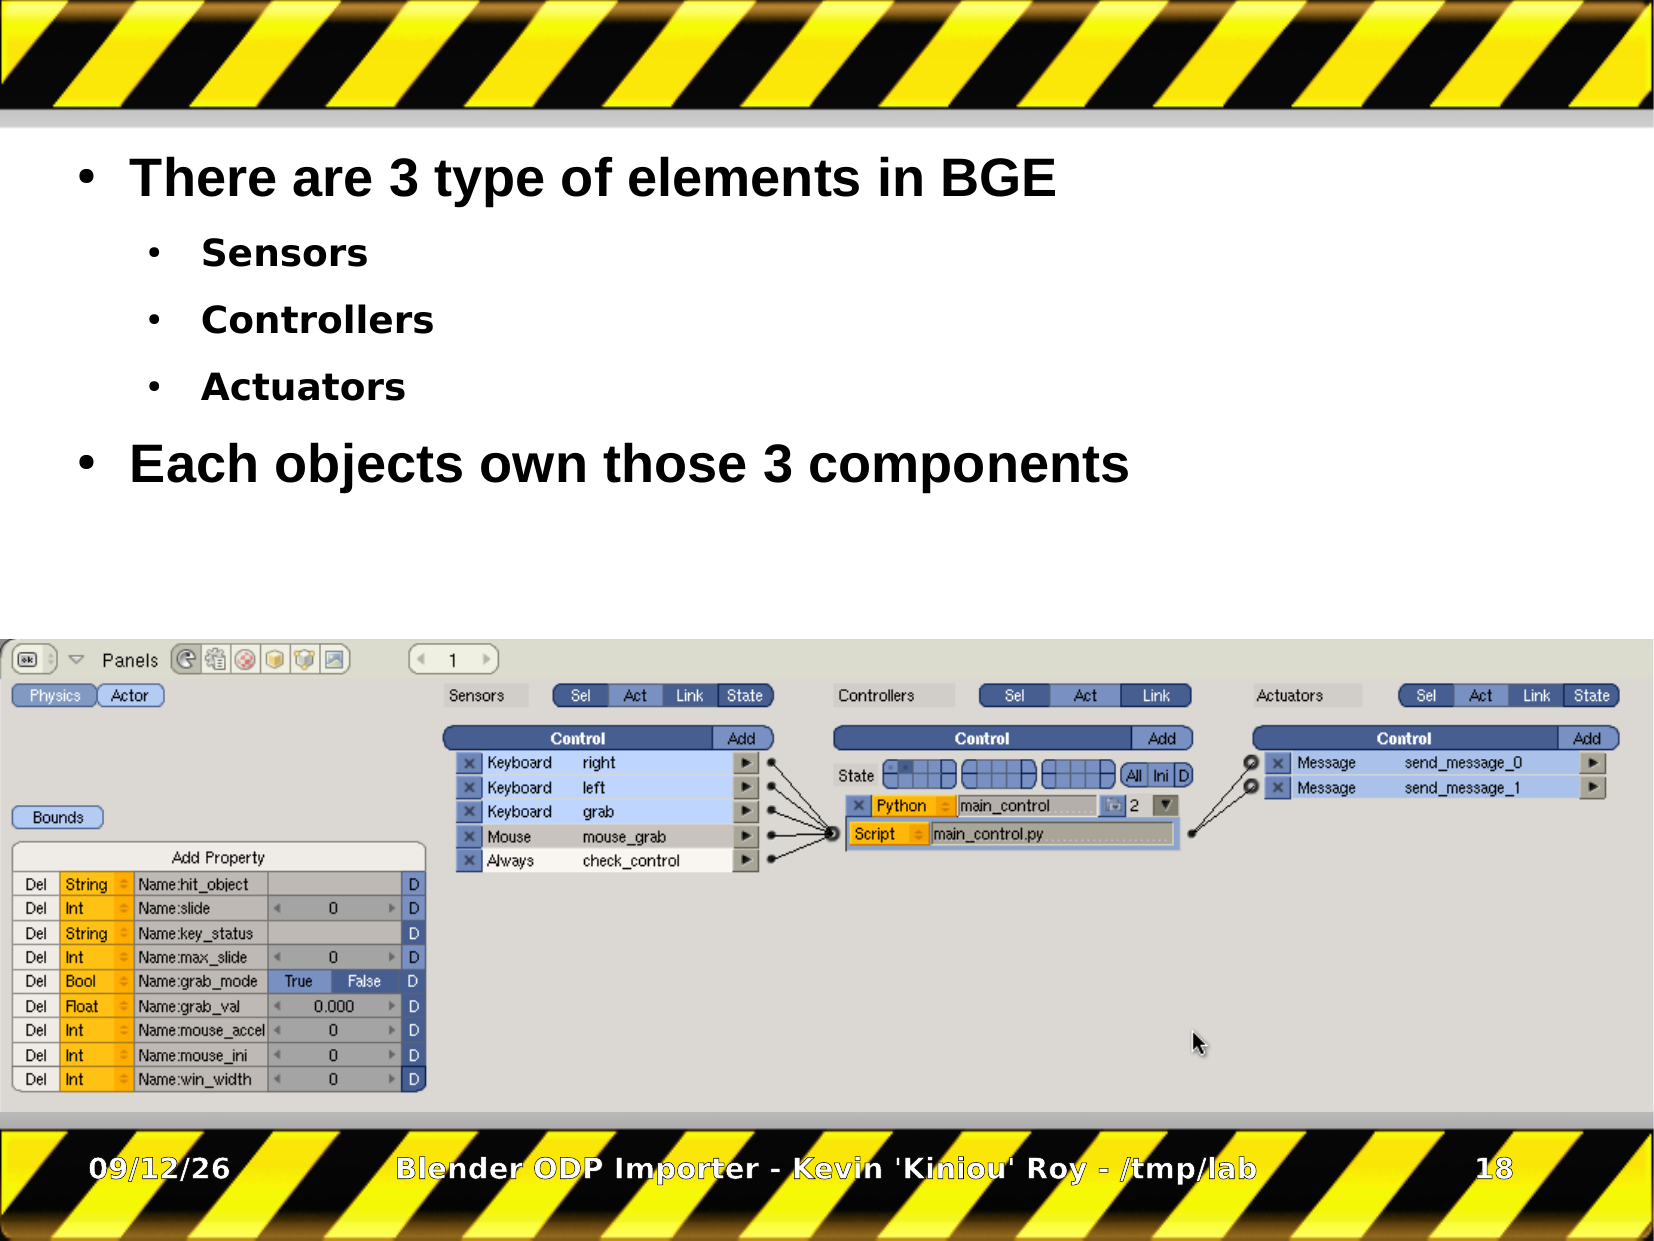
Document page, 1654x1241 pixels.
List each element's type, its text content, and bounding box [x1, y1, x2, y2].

picture [0, 0, 1654, 1241]
list There are 3 type of elements in BGE Sensors Controllers Actuators Each objects own those 3 components [59, 147, 1595, 639]
title Components [73, 14, 1580, 102]
